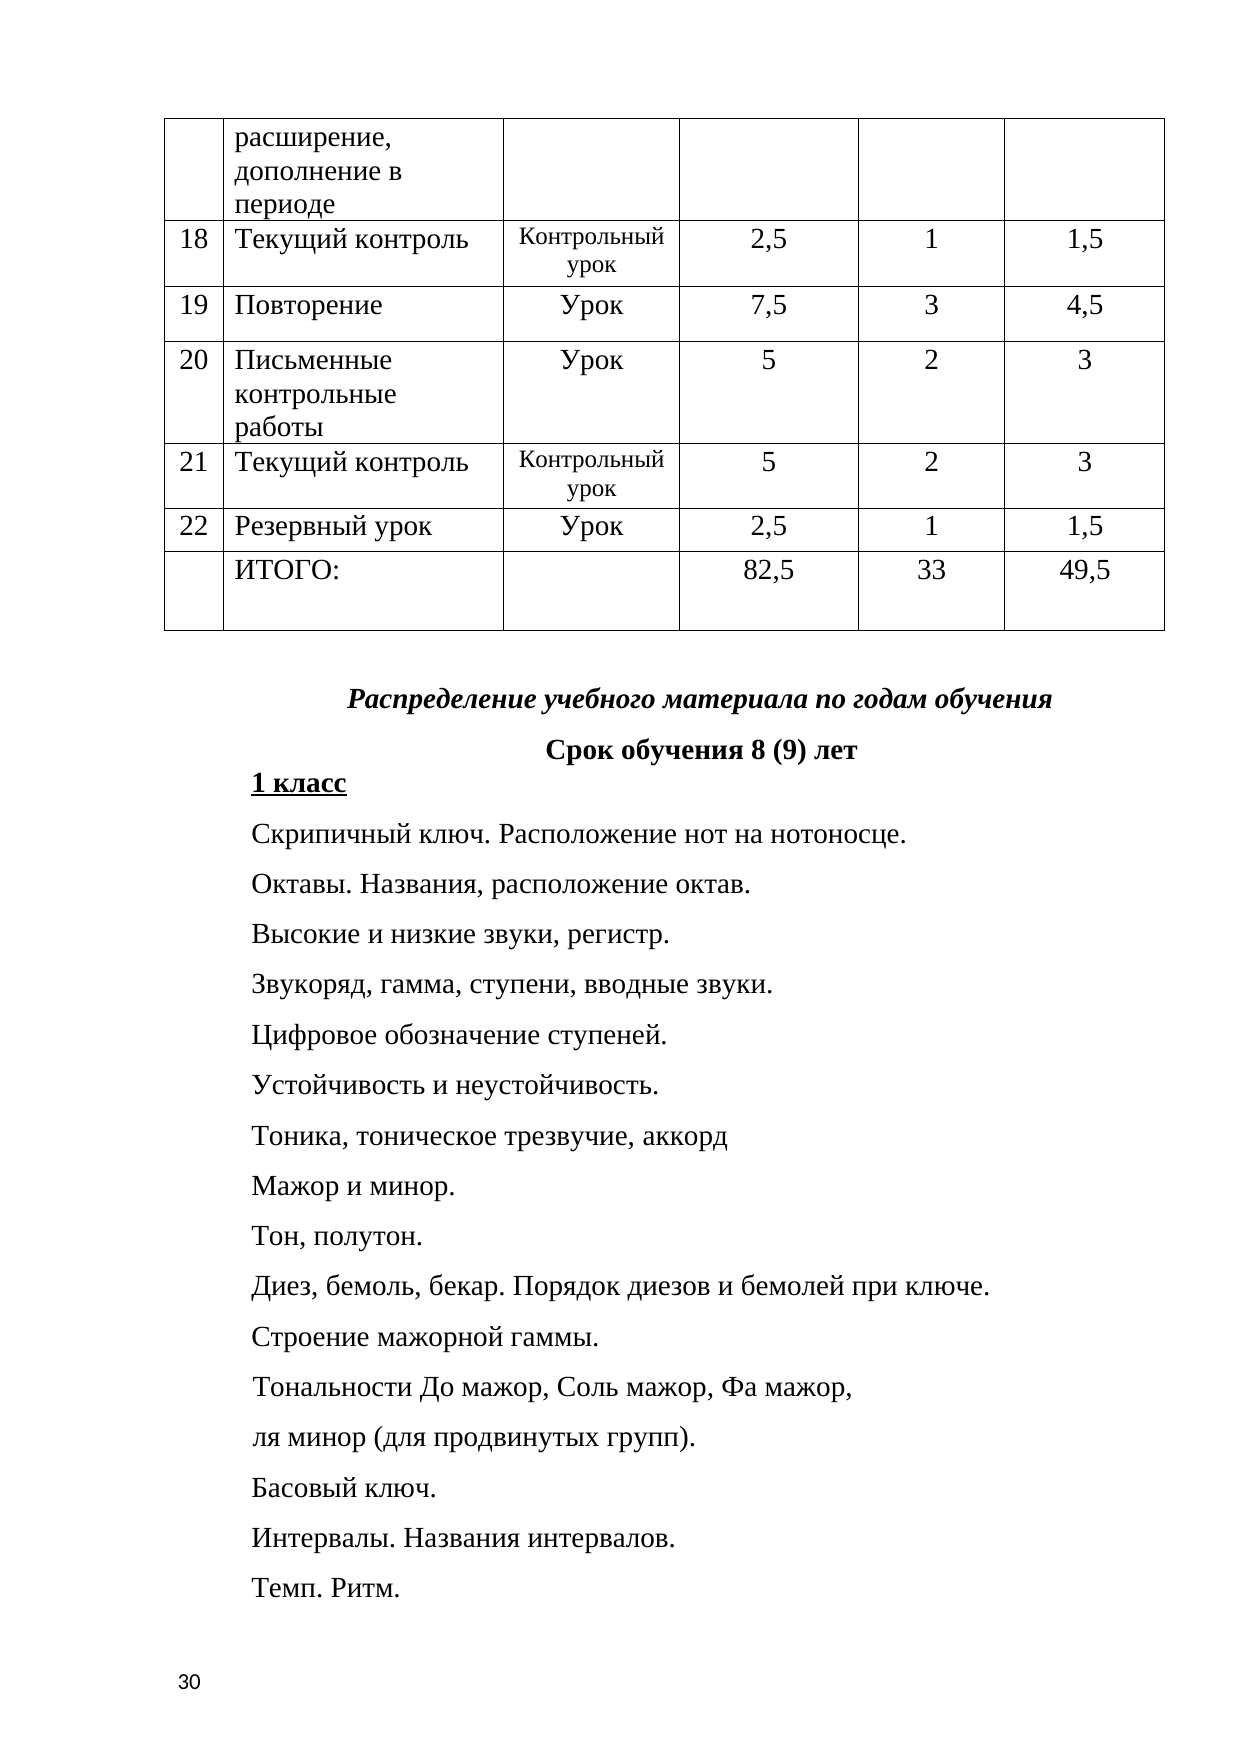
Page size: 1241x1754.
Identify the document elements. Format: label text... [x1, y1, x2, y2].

table_cell 2,5 [680, 221, 858, 286]
table_cell 3 [1005, 444, 1164, 507]
text Тоника, тоническое трезвучие, аккорд [177, 1118, 1152, 1151]
table_cell Урок [504, 342, 679, 443]
table_cell 1 [859, 509, 1004, 551]
text Высокие и низкие звуки, регистр. [177, 916, 1152, 950]
table_cell 7,5 [680, 287, 858, 341]
table_cell 19 [165, 287, 223, 341]
text Мажор и минор. [177, 1168, 1152, 1201]
table_cell 3 [1005, 342, 1164, 443]
text Срок обучения 8 (9) лет [177, 732, 1152, 765]
table_cell Письменные контрольные работы [224, 342, 503, 443]
table_cell Текущий контроль [224, 444, 503, 507]
text Тон, полутон. [177, 1218, 1152, 1252]
table_cell Повторение [224, 287, 503, 341]
table_cell Урок [504, 287, 679, 341]
text Распределение учебного материала по годам обучения [177, 682, 1152, 715]
table_cell 33 [859, 552, 1004, 630]
table_cell 18 [165, 221, 223, 286]
text Устойчивость и неустойчивость. [177, 1067, 1152, 1101]
text Скрипичный ключ. Расположение нот на нотоносце. [177, 816, 1152, 849]
table_cell Резервный урок [224, 509, 503, 551]
table_cell [504, 552, 679, 630]
table_cell 5 [680, 342, 858, 443]
table_cell [504, 119, 679, 220]
table_cell 82,5 [680, 552, 858, 630]
table_cell 1,5 [1005, 221, 1164, 286]
table_cell 2,5 [680, 509, 858, 551]
table_cell 20 [165, 342, 223, 443]
table_cell расширение, дополнение в периоде [224, 119, 503, 220]
table_cell 5 [680, 444, 858, 507]
table_cell [680, 119, 858, 220]
table_cell Контрольный урок [504, 444, 679, 507]
table_cell 22 [165, 509, 223, 551]
text Интервалы. Названия интервалов. [177, 1520, 1152, 1554]
table_cell 1 [859, 221, 1004, 286]
table_cell Урок [504, 509, 679, 551]
table_cell 49,5 [1005, 552, 1164, 630]
text Тональности До мажор, Соль мажор, Фа мажор, [252, 1369, 1152, 1403]
table_cell 2 [859, 342, 1004, 443]
table_cell [165, 119, 223, 220]
table_cell 1,5 [1005, 509, 1164, 551]
table_cell 2 [859, 444, 1004, 507]
text Цифровое обозначение ступеней. [177, 1017, 1152, 1051]
table_cell [1005, 119, 1164, 220]
table_cell ИТОГО: [224, 552, 503, 630]
text Темп. Ритм. [177, 1570, 1152, 1604]
table_cell 3 [859, 287, 1004, 341]
text 1 класс [177, 765, 1152, 799]
text Басовый ключ. [177, 1470, 1152, 1503]
text Строение мажорной гаммы. [177, 1319, 1152, 1352]
table_cell 4,5 [1005, 287, 1164, 341]
table_cell [859, 119, 1004, 220]
text Диез, бемоль, бекар. Порядок диезов и бемолей при ключе. [177, 1268, 1152, 1302]
table_cell 21 [165, 444, 223, 507]
text Звукоряд, гамма, ступени, вводные звуки. [177, 967, 1152, 1000]
table_cell Текущий контроль [224, 221, 503, 286]
table_cell Контрольный урок [504, 221, 679, 286]
text Октавы. Названия, расположение октав. [177, 866, 1152, 899]
table_cell [165, 552, 223, 630]
text ля минор (для продвинутых групп). [252, 1419, 1152, 1453]
